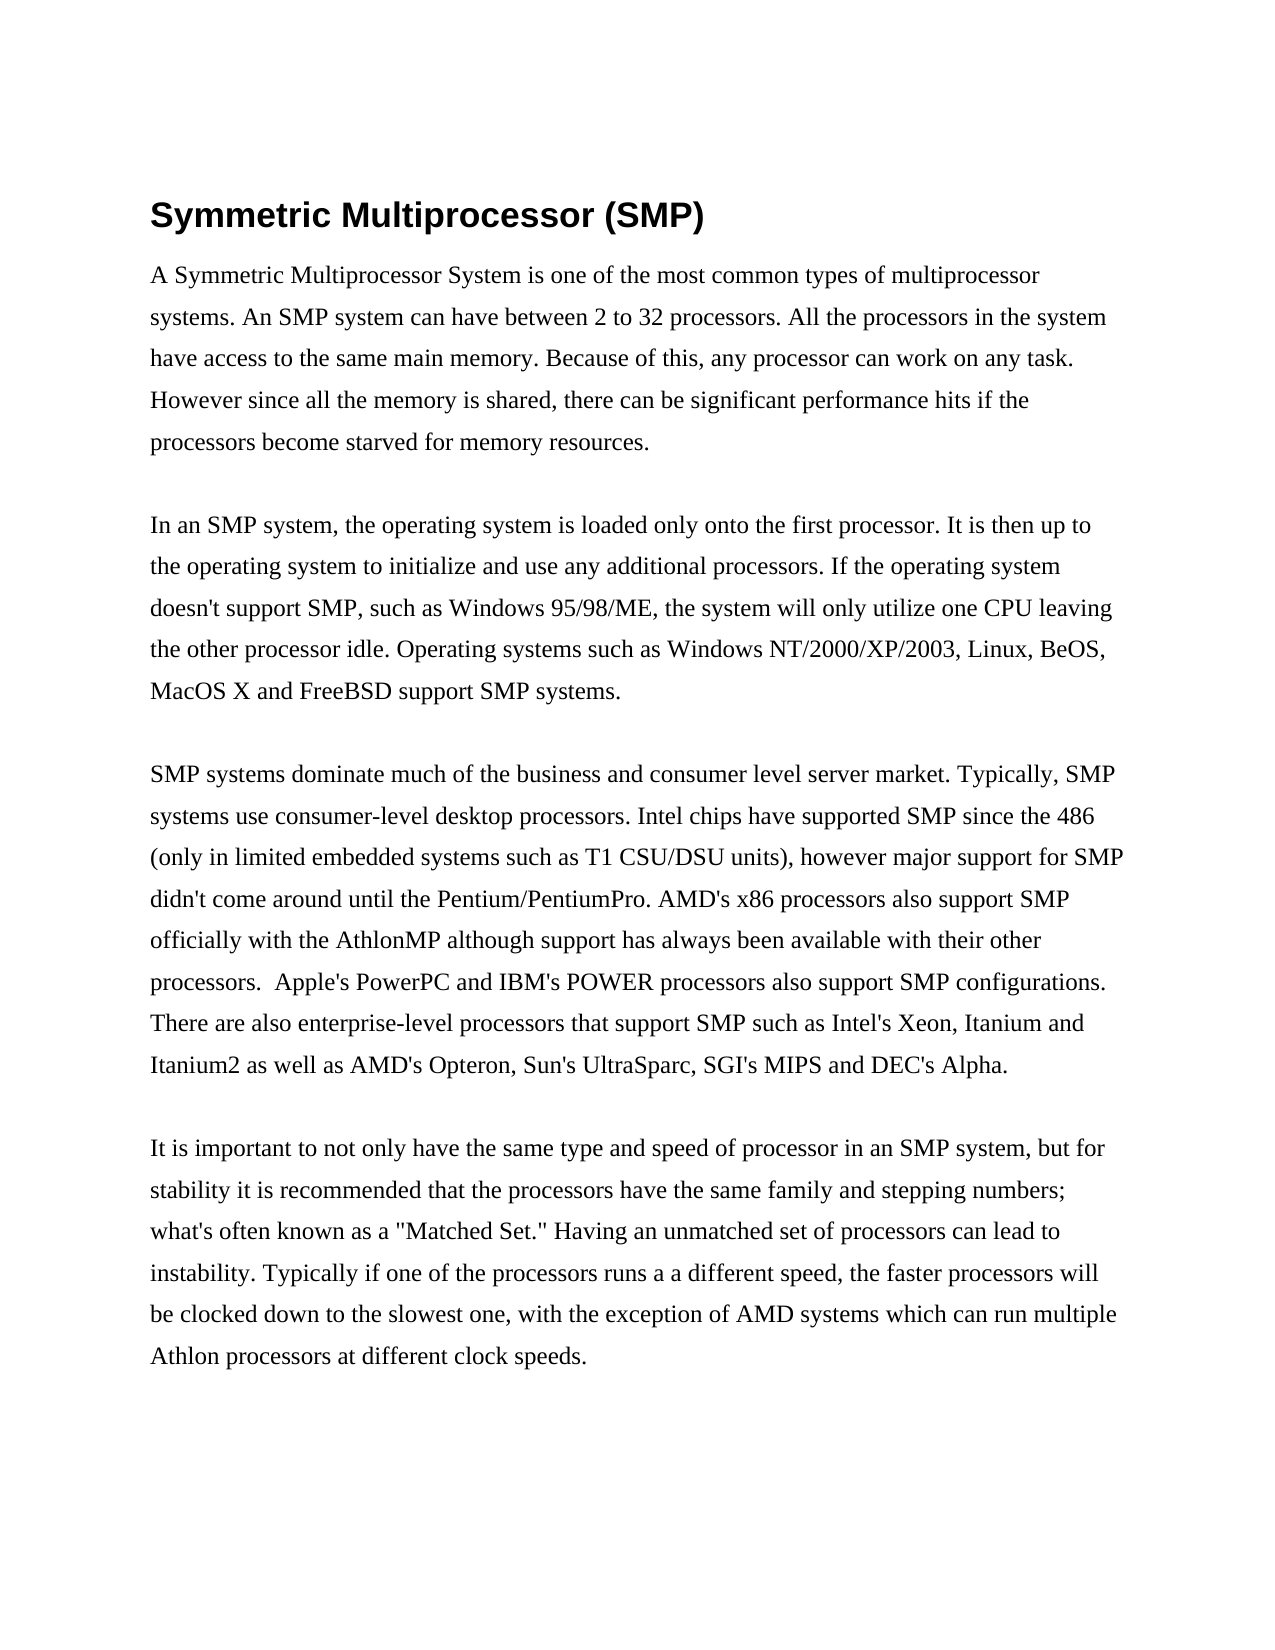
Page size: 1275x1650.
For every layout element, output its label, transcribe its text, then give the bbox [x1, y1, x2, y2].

text In an SMP system, the operating system is loaded only onto the first processor. It is then up to the operating system to initialize and use any additional processors. If the operating system doesn't support SMP, such as Windows 95/98/ME, the system will only utilize one CPU leaving the other processor idle. Operating systems such as Windows NT/2000/XP/2003, Linux, BeOS, MacOS X and FreeBSD support SMP systems. [150, 511, 1125, 705]
subtitle Symmetric Multiprocessor (SMP) [150, 196, 1125, 235]
text It is important to not only have the same type and speed of processor in an SMP system, but for stability it is recommended that the processors have the same family and stepping numbers; what's often known as a "Matched Set." Having an unmatched set of processors can lead to instability. Typically if one of the processors runs a a different speed, the faster processors will be clocked down to the slowest one, with the exception of AMD systems which can run multiple Athlon processors at different clock speeds. [150, 1134, 1125, 1370]
text SMP systems dominate much of the business and consumer level server market. Typically, SMP systems use consumer-level desktop processors. Intel chips have supported SMP since the 486 (only in limited embedded systems such as T1 CSU/DSU units), however major support for SMP didn't come around until the Pentium/PentiumPro. AMD's x86 processors also support SMP officially with the AthlonMP although support has always been available with their other processors. Apple's PowerPC and IBM's POWER processors also support SMP configurations. There are also enterprise-level processors that support SMP such as Intel's Xeon, Itanium and Itanium2 as well as AMD's Opteron, Sun's UltraSparc, SGI's MIPS and DEC's Alpha. [150, 760, 1125, 1079]
text A Symmetric Multiprocessor System is one of the most common types of multiprocessor systems. An SMP system can have between 2 to 32 processors. All the processors in the system have access to the same main memory. Because of this, any processor can work on any task. However since all the memory is shared, there can be significant performance hits if the processors become starved for memory resources. [150, 261, 1125, 455]
